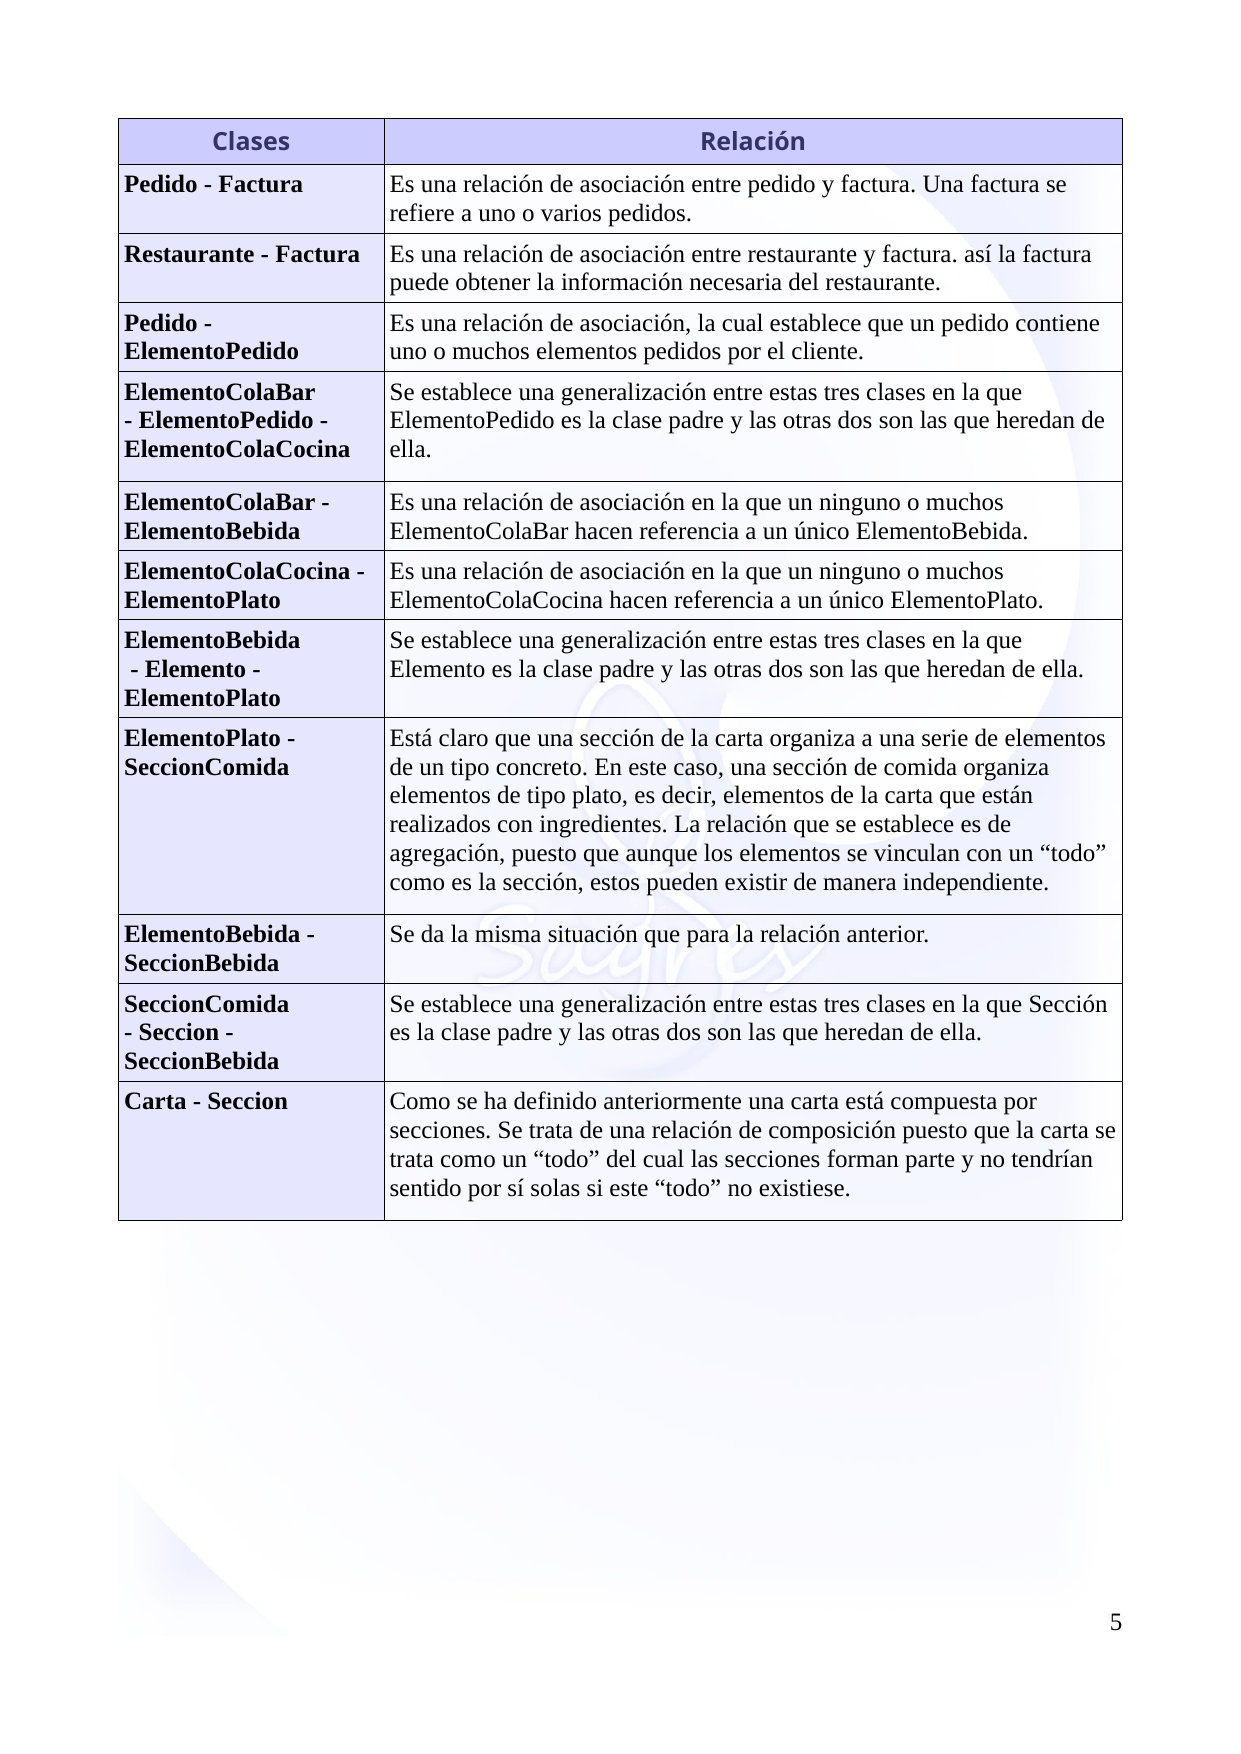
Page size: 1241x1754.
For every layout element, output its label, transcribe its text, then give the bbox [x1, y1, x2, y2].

table_cell Es una relación de asociación en la que un ninguno o muchos ElementoColaBar hacen referencia a un único ElementoBebida. [385, 482, 1122, 550]
table_cell Pedido - ElementoPedido [119, 303, 384, 371]
table_cell ElementoBebida - SeccionBebida [119, 915, 384, 983]
table_header Relación [385, 119, 1122, 164]
picture [118, 1221, 1122, 1636]
table_cell Está claro que una sección de la carta organiza a una serie de elementos de un tipo concreto. En este caso, una sección de comida organiza elementos de tipo plato, es decir, elementos de la carta que están realizados con ingredientes. La relación que se establece es de agregación, puesto que aunque los elementos se vinculan con un “todo” como es la sección, estos pueden existir de manera independiente. [385, 718, 1122, 914]
table_cell Se da la misma situación que para la relación anterior. [385, 915, 1122, 983]
table_cell SeccionComida - Seccion - SeccionBebida [119, 984, 384, 1081]
table_cell Es una relación de asociación, la cual establece que un pedido contiene uno o muchos elementos pedidos por el cliente. [385, 303, 1122, 371]
table_cell ElementoPlato - SeccionComida [119, 718, 384, 914]
table_cell Se establece una generalización entre estas tres clases en la que ElementoPedido es la clase padre y las otras dos son las que heredan de ella. [385, 372, 1122, 481]
table_cell Pedido - Factura [119, 165, 384, 233]
table_cell Es una relación de asociación en la que un ninguno o muchos ElementoColaCocina hacen referencia a un único ElementoPlato. [385, 551, 1122, 619]
table_cell ElementoColaCocina - ElementoPlato [119, 551, 384, 619]
table_cell Es una relación de asociación entre restaurante y factura. así la factura puede obtener la información necesaria del restaurante. [385, 234, 1122, 302]
table_cell Como se ha definido anteriormente una carta está compuesta por secciones. Se trata de una relación de composición puesto que la carta se trata como un “todo” del cual las secciones forman parte y no tendrían sentido por sí solas si este “todo” no existiese. [385, 1082, 1122, 1220]
table_cell ElementoColaBar - ElementoPedido - ElementoColaCocina [119, 372, 384, 481]
table_cell Carta - Seccion [119, 1082, 384, 1220]
table_cell ElementoColaBar - ElementoBebida [119, 482, 384, 550]
table_cell Restaurante - Factura [119, 234, 384, 302]
table_cell Se establece una generalización entre estas tres clases en la que Sección es la clase padre y las otras dos son las que heredan de ella. [385, 984, 1122, 1081]
table_cell Se establece una generalización entre estas tres clases en la que Elemento es la clase padre y las otras dos son las que heredan de ella. [385, 620, 1122, 717]
table_header Clases [119, 119, 384, 164]
table_cell Es una relación de asociación entre pedido y factura. Una factura se refiere a uno o varios pedidos. [385, 165, 1122, 233]
table_cell ElementoBebida - Elemento - ElementoPlato [119, 620, 384, 717]
